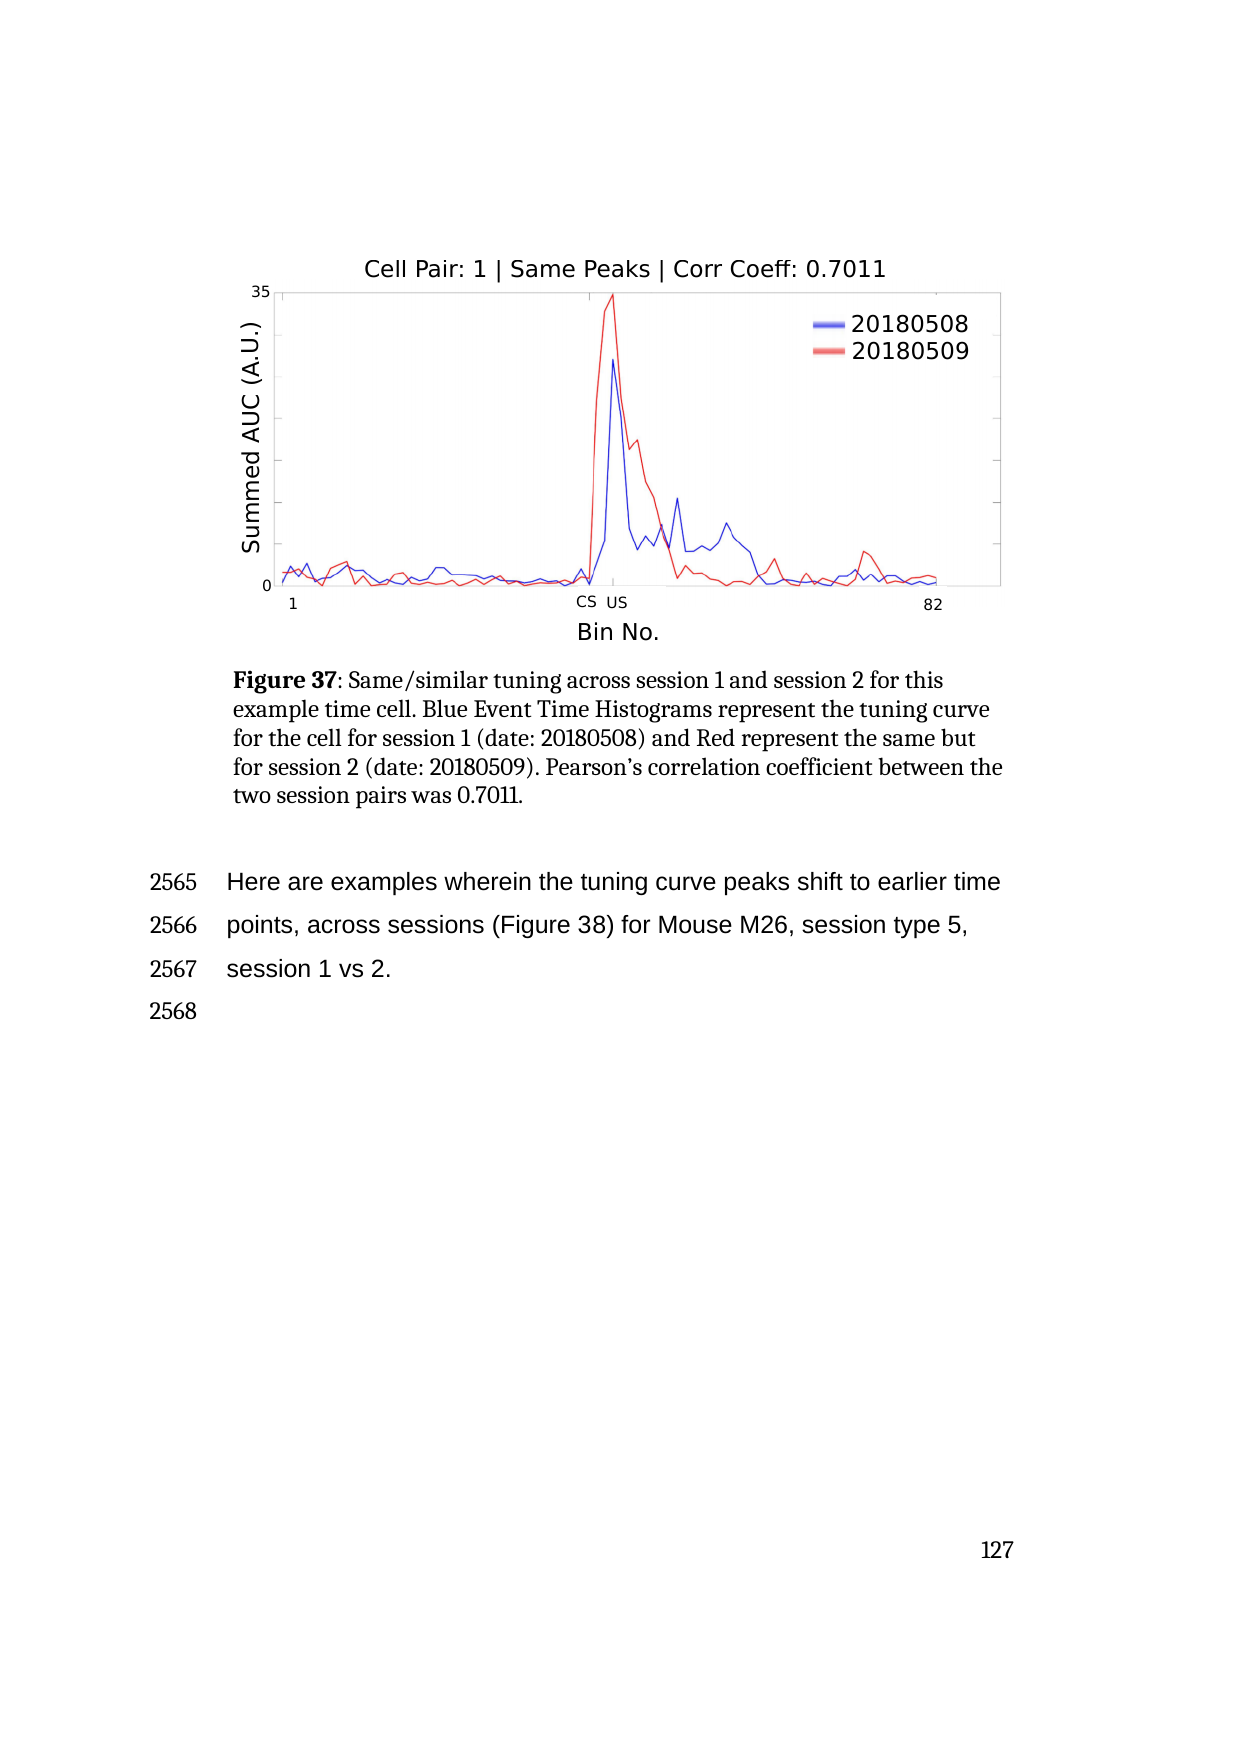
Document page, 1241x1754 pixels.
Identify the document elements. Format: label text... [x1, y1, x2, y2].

text Here are examples wherein the tuning curve peaks shift to earlier time points, across sessions (Figure 38) for Mouse M26, session type 5, session 1 vs 2. [226, 867, 1014, 982]
text Figure 37: Same/similar tuning across session 1 and session 2 for this example time cell. Blue Event Time Histograms represent the tuning curve for the cell for session 1 (date: 20180508) and Red represent the same but for session 2 (date: 20180509). Pearson’s correlation coefficient between the two session pairs was 0.7011. [233, 654, 1007, 810]
